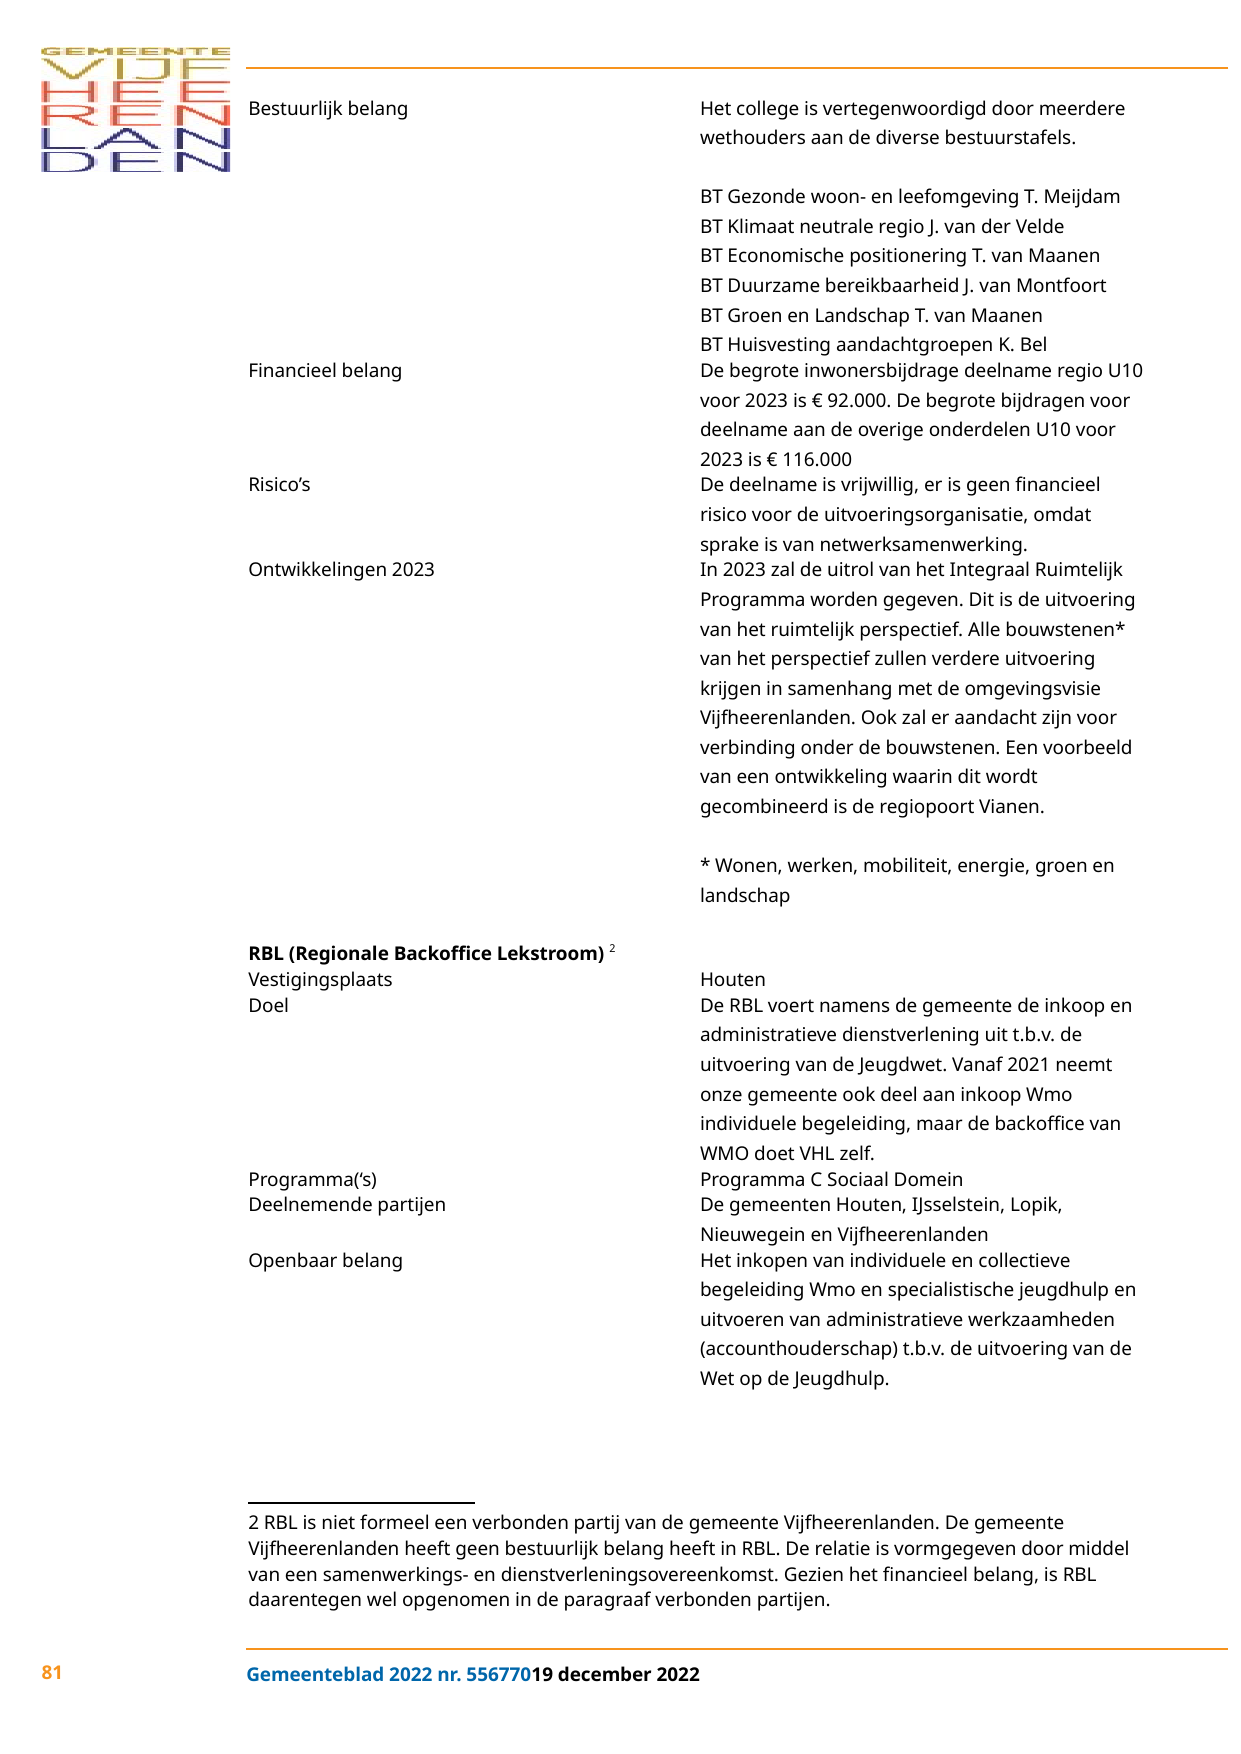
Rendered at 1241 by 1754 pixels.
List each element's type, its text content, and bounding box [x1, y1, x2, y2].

table_cell De RBL voert namens de gemeente de inkoop en administratieve dienstverlening uit t.b.v. de uitvoering van de Jeugdwet. Vanaf 2021 neemt onze gemeente ook deel aan inkoop Wmo individuele begeleiding, maar de backoffice van WMO doet VHL zelf. [700, 992, 1152, 1166]
table_cell Doel [248, 992, 700, 1166]
table_cell De begrote inwonersbijdrage deelname regio U10 voor 2023 is € 92.000. De begrote bijdragen voor deelname aan de overige onderdelen U10 voor 2023 is € 116.000 [700, 357, 1152, 472]
table_cell Vestigingsplaats [248, 966, 700, 992]
table_header RBL (Regionale Backoffice Lekstroom) [248, 941, 1152, 966]
table_cell Financieel belang [248, 357, 700, 472]
table_cell Programma C Sociaal Domein [700, 1166, 1152, 1191]
table_cell Openbaar belang [248, 1247, 700, 1391]
table_cell Het college is vertegenwoordigd door meerdere wethouders aan de diverse bestuurstafels. BT Gezonde woon- en leefomgeving T. Meijdam BT Klimaat neutrale regio J. van der Velde BT Economische positionering T. van Maanen BT Duurzame bereikbaarheid J. van Montfoort BT Groen en Landschap T. van Maanen BT Huisvesting aandachtgroepen K. Bel [700, 95, 1152, 357]
table_cell Het inkopen van individuele en collectieve begeleiding Wmo en specialistische jeugdhulp en uitvoeren van administratieve werkzaamheden (accounthouderschap) t.b.v. de uitvoering van de Wet op de Jeugdhulp. [700, 1247, 1152, 1391]
table_cell Bestuurlijk belang [248, 95, 700, 357]
table_cell Programma(‘s) [248, 1166, 700, 1191]
table_cell Ontwikkelingen 2023 [248, 557, 700, 908]
table_cell De gemeenten Houten, IJsselstein, Lopik, Nieuwegein en Vijfheerenlanden [700, 1191, 1152, 1247]
picture [41, 47, 231, 172]
table_cell Risico’s [248, 472, 700, 557]
table_cell De deelname is vrijwillig, er is geen financieel risico voor de uitvoeringsorganisatie, omdat sprake is van netwerksamenwerking. [700, 472, 1152, 557]
table_cell Houten [700, 966, 1152, 992]
table_cell In 2023 zal de uitrol van het Integraal Ruimtelijk Programma worden gegeven. Dit is de uitvoering van het ruimtelijk perspectief. Alle bouwstenen* van het perspectief zullen verdere uitvoering krijgen in samenhang met de omgevingsvisie Vijfheerenlanden. Ook zal er aandacht zijn voor verbinding onder de bouwstenen. Een voorbeeld van een ontwikkeling waarin dit wordt gecombineerd is de regiopoort Vianen. * Wonen, werken, mobiliteit, energie, groen en landschap [700, 557, 1152, 908]
table_cell Deelnemende partijen [248, 1191, 700, 1247]
